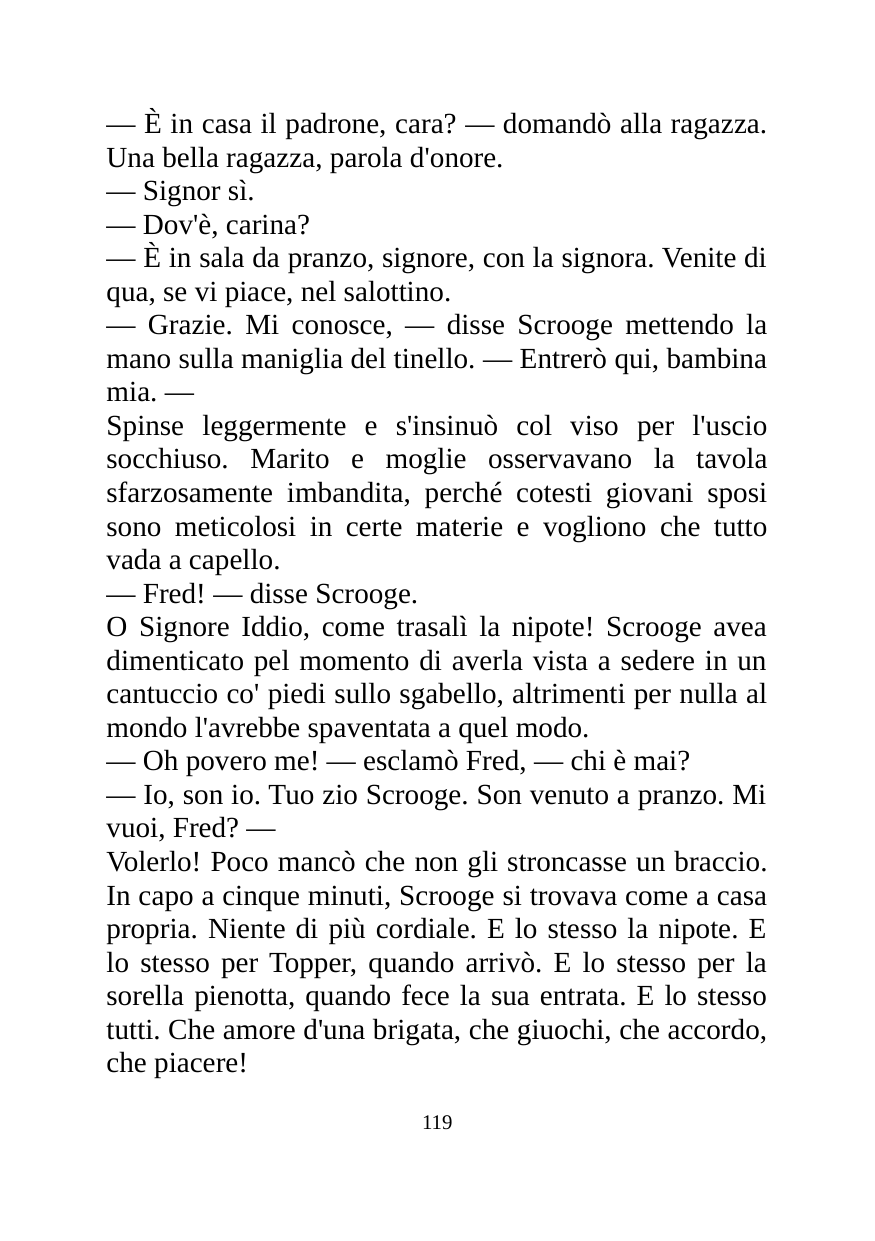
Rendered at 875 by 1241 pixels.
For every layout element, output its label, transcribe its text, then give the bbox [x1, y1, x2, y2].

text Spinse leggermente e s'insinuò col viso per l'uscio socchiuso. Marito e moglie osservavano la tavola sfarzosamente imbandita, perché cotesti giovani sposi sono meticolosi in certe materie e vogliono che tutto vada a capello. [106, 408, 768, 576]
text — Signor sì. [106, 173, 768, 207]
text — Fred! — disse Scrooge. [106, 576, 768, 609]
text — È in sala da pranzo, signore, con la signora. Venite di qua, se vi piace, nel salottino. [106, 240, 768, 307]
text — Oh povero me! — esclamò Fred, — chi è mai? [106, 743, 768, 777]
text Volerlo! Poco mancò che non gli stroncasse un braccio. In capo a cinque minuti, Scrooge si trovava come a casa propria. Niente di più cordiale. E lo stesso la nipote. E lo stesso per Topper, quando arrivò. E lo stesso per la sorella pienotta, quando fece la sua entrata. E lo stesso tutti. Che amore d'una brigata, che giuochi, che accordo, che piacere! [106, 844, 768, 1079]
text — Grazie. Mi conosce, — disse Scrooge mettendo la mano sulla maniglia del tinello. — Entrerò qui, bambina mia. — [106, 307, 768, 408]
text — Dov'è, carina? [106, 207, 768, 240]
text — È in casa il padrone, cara? — domandò alla ragazza. Una bella ragazza, parola d'onore. [106, 106, 768, 173]
text — Io, son io. Tuo zio Scrooge. Son venuto a pranzo. Mi vuoi, Fred? — [106, 777, 768, 844]
text O Signore Iddio, come trasalì la nipote! Scrooge avea dimenticato pel momento di averla vista a sedere in un cantuccio co' piedi sullo sgabello, altrimenti per nulla al mondo l'avrebbe spaventata a quel modo. [106, 609, 768, 743]
